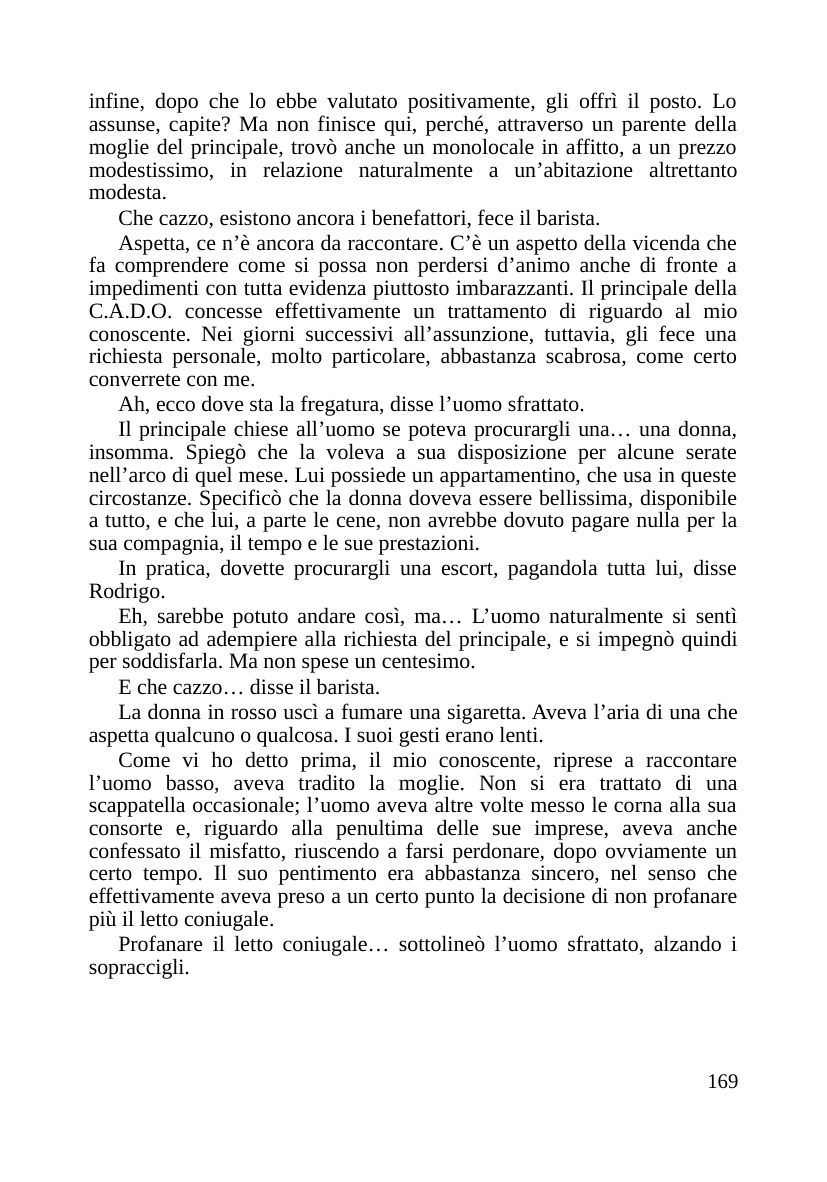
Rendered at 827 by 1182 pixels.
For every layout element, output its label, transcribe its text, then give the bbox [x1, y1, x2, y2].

text E che cazzo… disse il barista. [88, 674, 738, 699]
text La donna in rosso uscì a fumare una sigaretta. Aveva l’aria di una che aspetta qualcuno o qualcosa. I suoi gesti erano lenti. [88, 699, 738, 747]
text Aspetta, ce n’è ancora da raccontare. C’è un aspetto della vicenda che fa comprendere come si possa non perdersi d’animo anche di fronte a impedimenti con tutta evidenza piuttosto imbarazzanti. Il principale della C.A.D.O. concesse effettivamente un trattamento di riguardo al mio conoscente. Nei giorni successivi all’assunzione, tuttavia, gli fece una richiesta personale, molto particolare, abbastanza scabrosa, come certo converrete con me. [88, 230, 738, 391]
text Eh, sarebbe potuto andare così, ma… L’uomo naturalmente si sentì obbligato ad adempiere alla richiesta del principale, e si impegnò quindi per soddisfarla. Ma non spese un centesimo. [88, 603, 738, 674]
text infine, dopo che lo ebbe valutato positivamente, gli offrì il posto. Lo assunse, capite? Ma non finisce qui, perché, attraverso un parente della moglie del principale, trovò anche un monolocale in affitto, a un prezzo modestissimo, in relazione naturalmente a un’abitazione altrettanto modesta. [88, 88, 738, 204]
text Il principale chiese all’uomo se poteva procurargli una… una donna, insomma. Spiegò che la voleva a sua disposizione per alcune serate nell’arco di quel mese. Lui possiede un appartamentino, che usa in queste circostanze. Specificò che la donna doveva essere bellissima, disponibile a tutto, e che lui, a parte le cene, non avrebbe dovuto pagare nulla per la sua compagnia, il tempo e le sue prestazioni. [88, 416, 738, 555]
text Profanare il letto coniugale… sottolineò l’uomo sfrattato, alzando i sopraccigli. [88, 931, 738, 979]
text Come vi ho detto prima, il mio conoscente, riprese a raccontare l’uomo basso, aveva tradito la moglie. Non si era trattato di una scappatella occasionale; l’uomo aveva altre volte messo le corna alla sua consorte e, riguardo alla penultima delle sue imprese, aveva anche confessato il misfatto, riuscendo a farsi perdonare, dopo ovviamente un certo tempo. Il suo pentimento era abbastanza sincero, nel senso che effettivamente aveva preso a un certo punto la decisione di non profanare più il letto coniugale. [88, 747, 738, 931]
text Che cazzo, esistono ancora i benefattori, fece il barista. [88, 204, 738, 230]
text Ah, ecco dove sta la fregatura, disse l’uomo sfrattato. [88, 391, 738, 416]
text In pratica, dovette procurargli una escort, pagandola tutta lui, disse Rodrigo. [88, 555, 738, 603]
